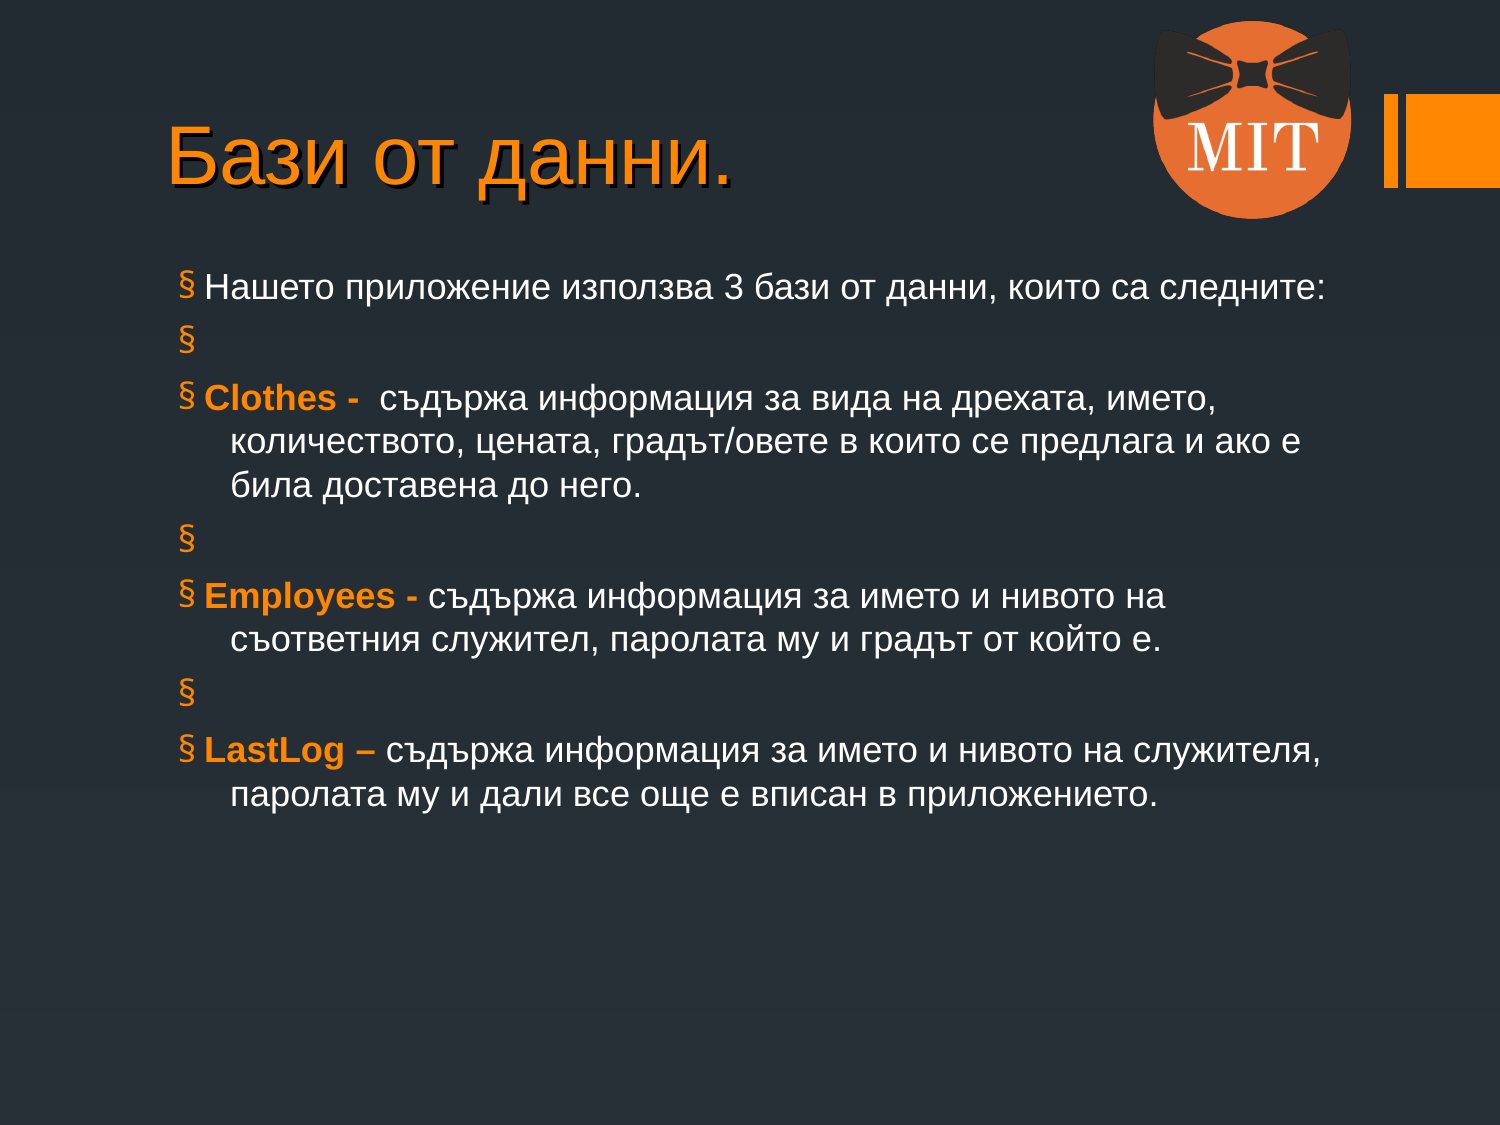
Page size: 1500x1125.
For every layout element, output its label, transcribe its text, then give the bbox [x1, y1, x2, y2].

picture [1131, 0, 1374, 291]
list Нашето приложение използва 3 бази от данни, които са следните: Clothes - съдържа информация за вида на дрехата, името, количеството, цената, градът/овете в които се предлага и ако е била доставена до него. Employees - съдържа информация за името и нивото на съответния служител, паролата му и градът от който е. LastLog – съдържа информация за името и нивото на служителя, паролата му и дали все още е вписан в приложението. [150, 255, 1351, 836]
title Бази от данни. [150, 19, 1131, 209]
